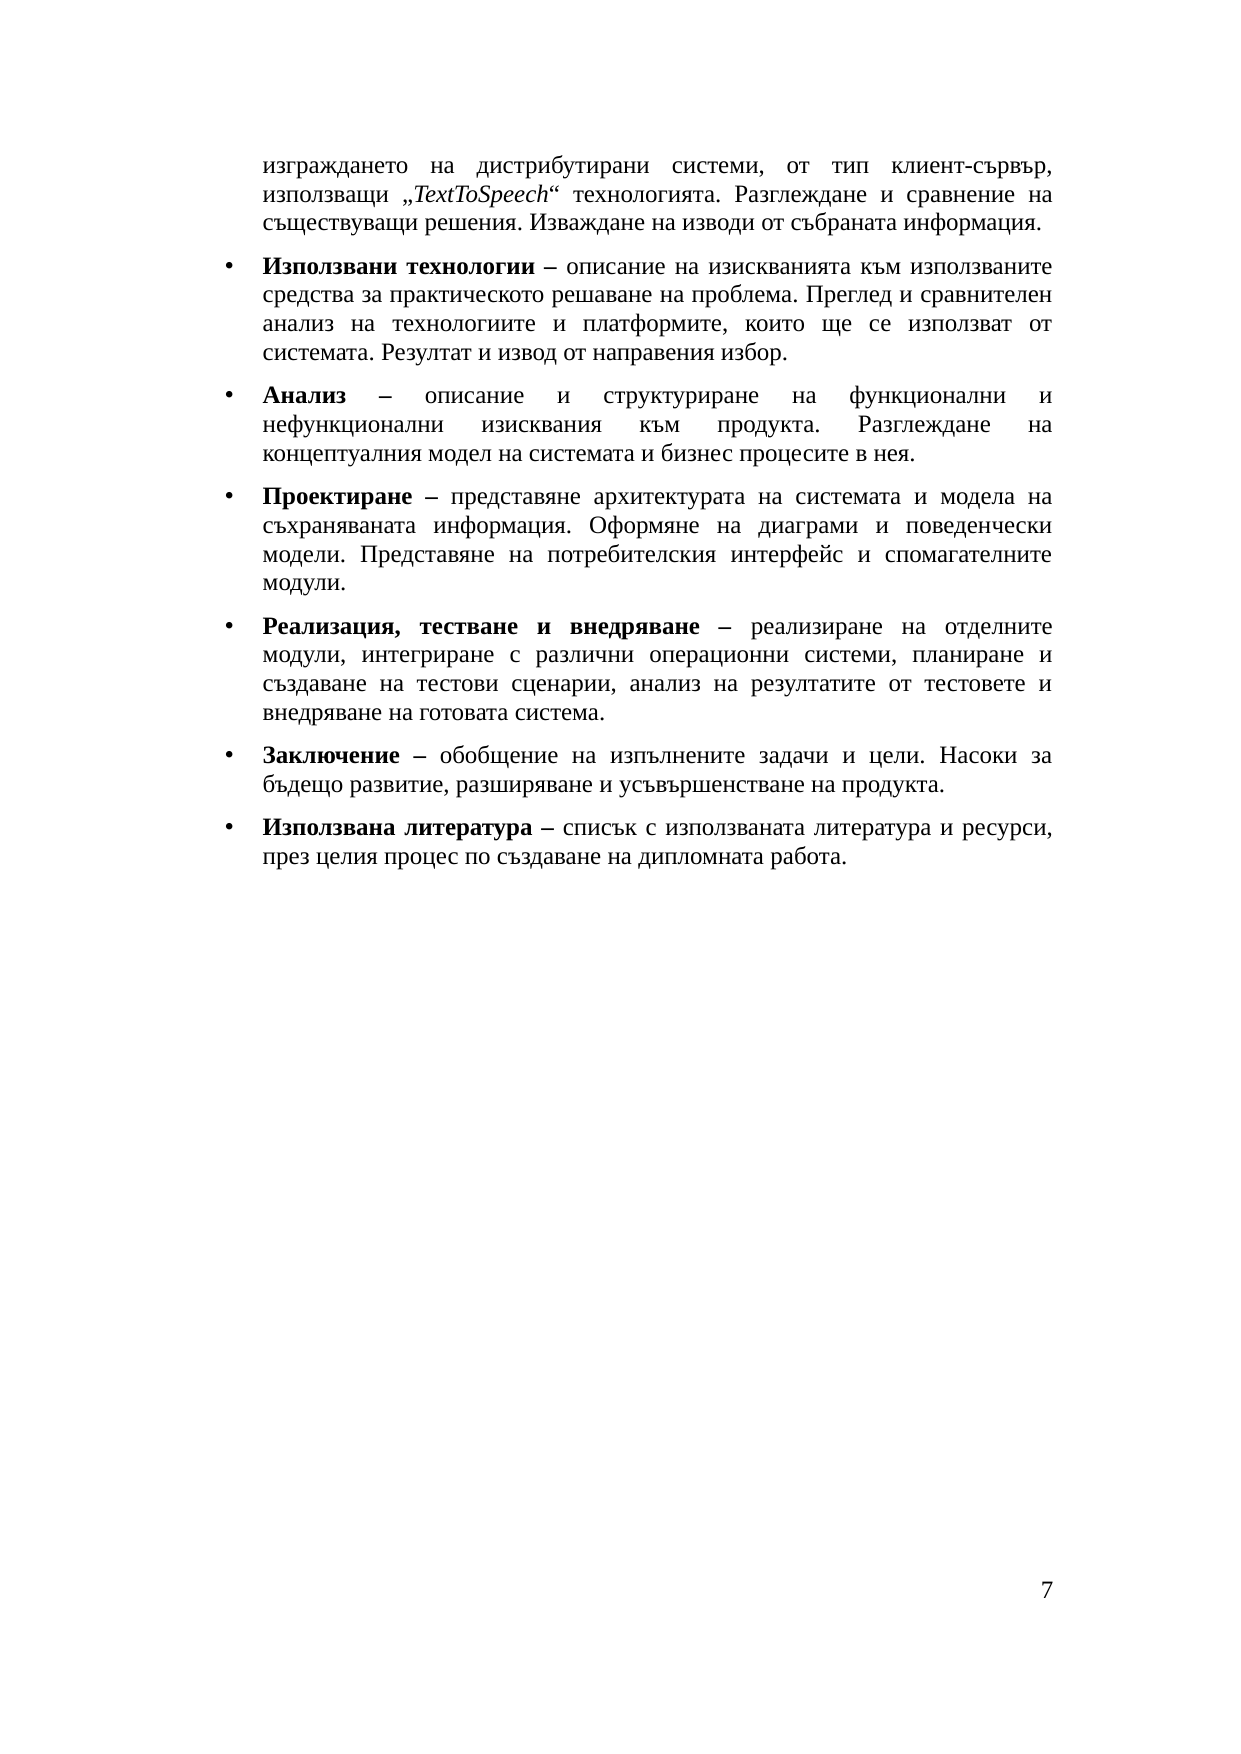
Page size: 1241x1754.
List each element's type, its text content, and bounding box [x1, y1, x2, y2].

list изграждането на дистрибутирани системи, от тип клиент-сървър, използващи „TextToSpeech“ технологията. Разглеждане и сравнение на съществуващи решения. Изваждане на изводи от събраната информация. [225, 150, 1053, 236]
list Заключение – обобщение на изпълнените задачи и цели. Насоки за бъдещо развитие, разширяване и усъвършенстване на продукта. [225, 740, 1053, 798]
list Проектиране – представяне архитектурата на системата и модела на съхраняваната информация. Оформяне на диаграми и поведенчески модели. Представяне на потребителския интерфейс и спомагателните модули. [225, 481, 1053, 596]
list Използвани технологии – описание на изискванията към използваните средства за практическото решаване на проблема. Преглед и сравнителен анализ на технологиите и платформите, които ще се използват от системата. Резултат и извод от направения избор. [225, 251, 1053, 366]
list Използвана литература – списък с използваната литература и ресурси, през целия процес по създаване на дипломната работа. [225, 812, 1053, 870]
list Анализ – описание и структуриране на функционални и нефункционални изисквания към продукта. Разглеждане на концептуалния модел на системата и бизнес процесите в нея. [225, 380, 1053, 467]
list Реализация, тестване и внедряване – реализиране на отделните модули, интегриране с различни операционни системи, планиране и създаване на тестови сценарии, анализ на резултатите от тестовете и внедряване на готовата система. [225, 611, 1053, 726]
